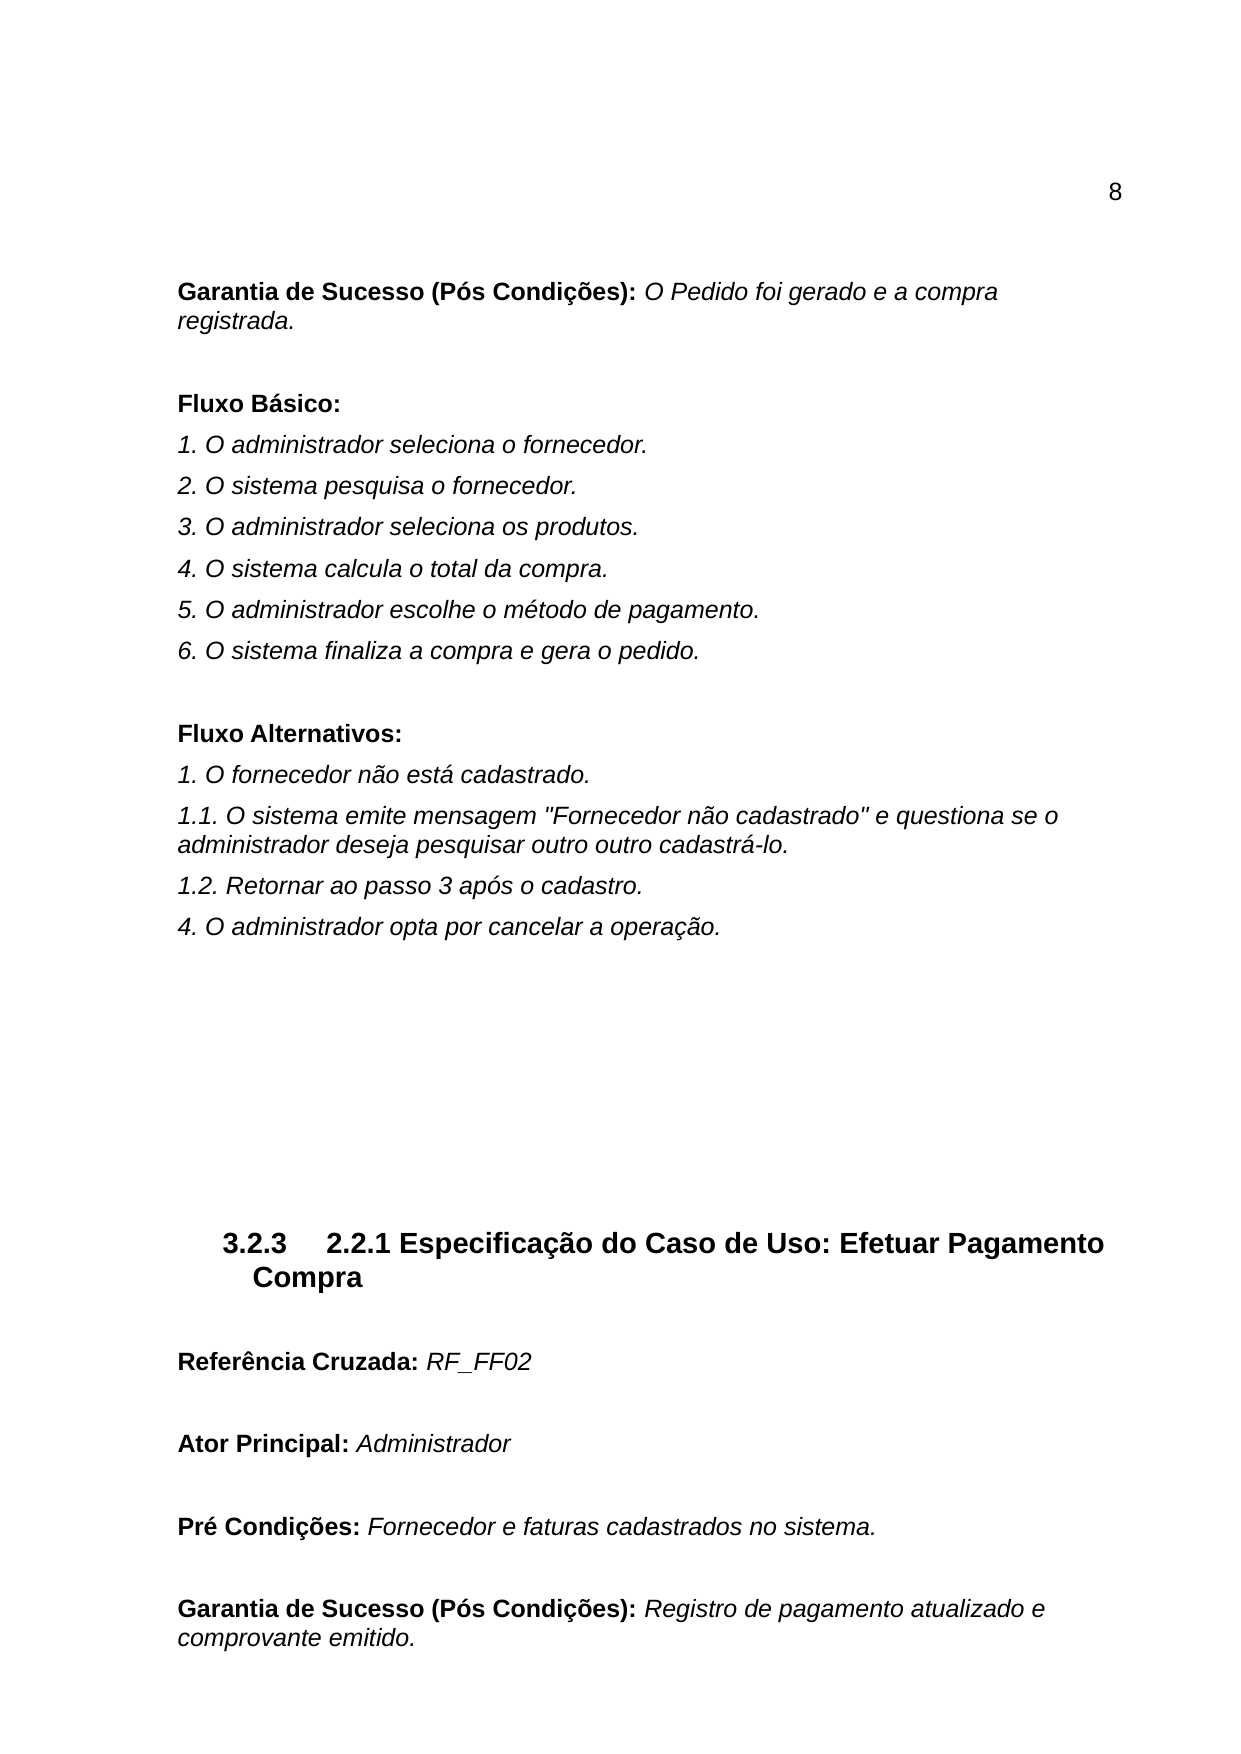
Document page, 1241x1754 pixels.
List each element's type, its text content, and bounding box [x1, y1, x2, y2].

text Fluxo Básico: [177, 389, 1122, 417]
text Ator Principal: Administrador [177, 1429, 1122, 1458]
text Garantia de Sucesso (Pós Condições): O Pedido foi gerado e a compra registrada. [177, 277, 1122, 335]
text 3. O administrador seleciona os produtos. [177, 512, 1122, 541]
text 4. O administrador opta por cancelar a operação. [177, 912, 1122, 941]
text 6. O sistema finaliza a compra e gera o pedido. [177, 636, 1122, 665]
text 5. O administrador escolhe o método de pagamento. [177, 595, 1122, 624]
text 1.2. Retornar ao passo 3 após o cadastro. [177, 871, 1122, 900]
text 4. O sistema calcula o total da compra. [177, 554, 1122, 582]
text 2. O sistema pesquisa o fornecedor. [177, 471, 1122, 500]
text Garantia de Sucesso (Pós Condições): Registro de pagamento atualizado e comprovante emitido. [177, 1594, 1122, 1652]
text 1. O administrador seleciona o fornecedor. [177, 430, 1122, 459]
text 1. O fornecedor não está cadastrado. [177, 760, 1122, 789]
subtitle 2.2.1 Especificação do Caso de Uso: Efetuar Pagamento Compra [222, 1226, 1122, 1293]
text Fluxo Alternativos: [177, 719, 1122, 747]
text 1.1. O sistema emite mensagem "Fornecedor não cadastrado" e questiona se o administrador deseja pesquisar outro outro cadastrá-lo. [177, 801, 1122, 859]
text Referência Cruzada: RF_FF02 [177, 1347, 1122, 1376]
text Pré Condições: Fornecedor e faturas cadastrados no sistema. [177, 1512, 1122, 1541]
